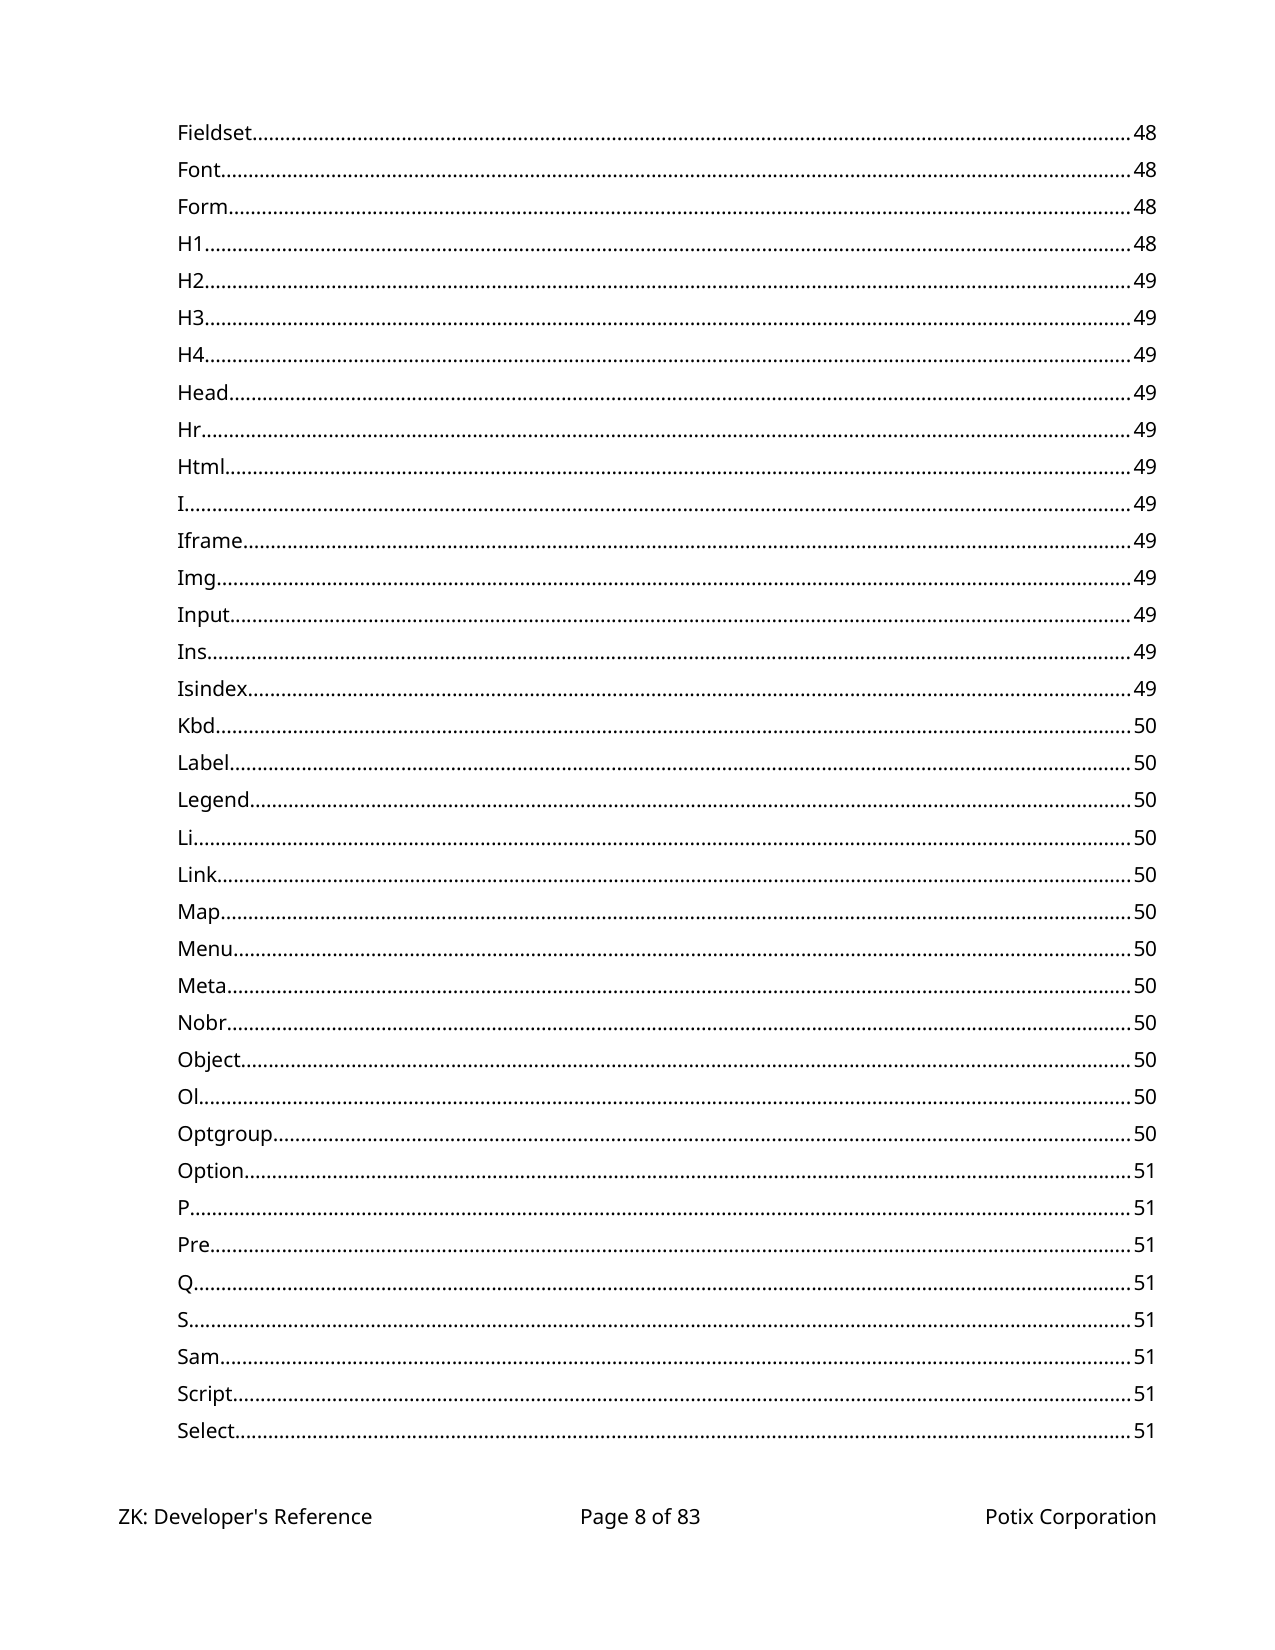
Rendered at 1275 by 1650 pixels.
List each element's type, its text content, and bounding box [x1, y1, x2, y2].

text Label 50 [177, 748, 1157, 777]
text Legend 50 [177, 786, 1157, 814]
text Pre 51 [177, 1231, 1157, 1259]
text Hr 49 [177, 415, 1157, 443]
text Option 51 [177, 1156, 1157, 1185]
text Menu 50 [177, 934, 1157, 962]
text Isindex 49 [177, 674, 1157, 703]
text H2 49 [177, 266, 1157, 295]
text I 49 [177, 489, 1157, 517]
text Select 51 [177, 1416, 1157, 1444]
text H3 49 [177, 303, 1157, 332]
text P 51 [177, 1193, 1157, 1222]
text Kbd 50 [177, 711, 1157, 740]
text Nobr 50 [177, 1008, 1157, 1036]
text Font 48 [177, 155, 1157, 183]
text Link 50 [177, 860, 1157, 888]
text Meta 50 [177, 971, 1157, 999]
text Head 49 [177, 378, 1157, 406]
text Img 49 [177, 563, 1157, 591]
text Q 51 [177, 1268, 1157, 1296]
text Fieldset 48 [177, 118, 1157, 146]
text Optgroup 50 [177, 1119, 1157, 1148]
text Iframe 49 [177, 526, 1157, 554]
text Input 49 [177, 600, 1157, 628]
text Object 50 [177, 1045, 1157, 1073]
text Li 50 [177, 823, 1157, 851]
text Ol 50 [177, 1082, 1157, 1111]
text Map 50 [177, 897, 1157, 925]
text S 51 [177, 1305, 1157, 1333]
text H1 48 [177, 229, 1157, 258]
text Html 49 [177, 452, 1157, 480]
text Sam 51 [177, 1342, 1157, 1370]
text Ins 49 [177, 637, 1157, 666]
text H4 49 [177, 341, 1157, 369]
text Script 51 [177, 1379, 1157, 1407]
text Form 48 [177, 192, 1157, 221]
